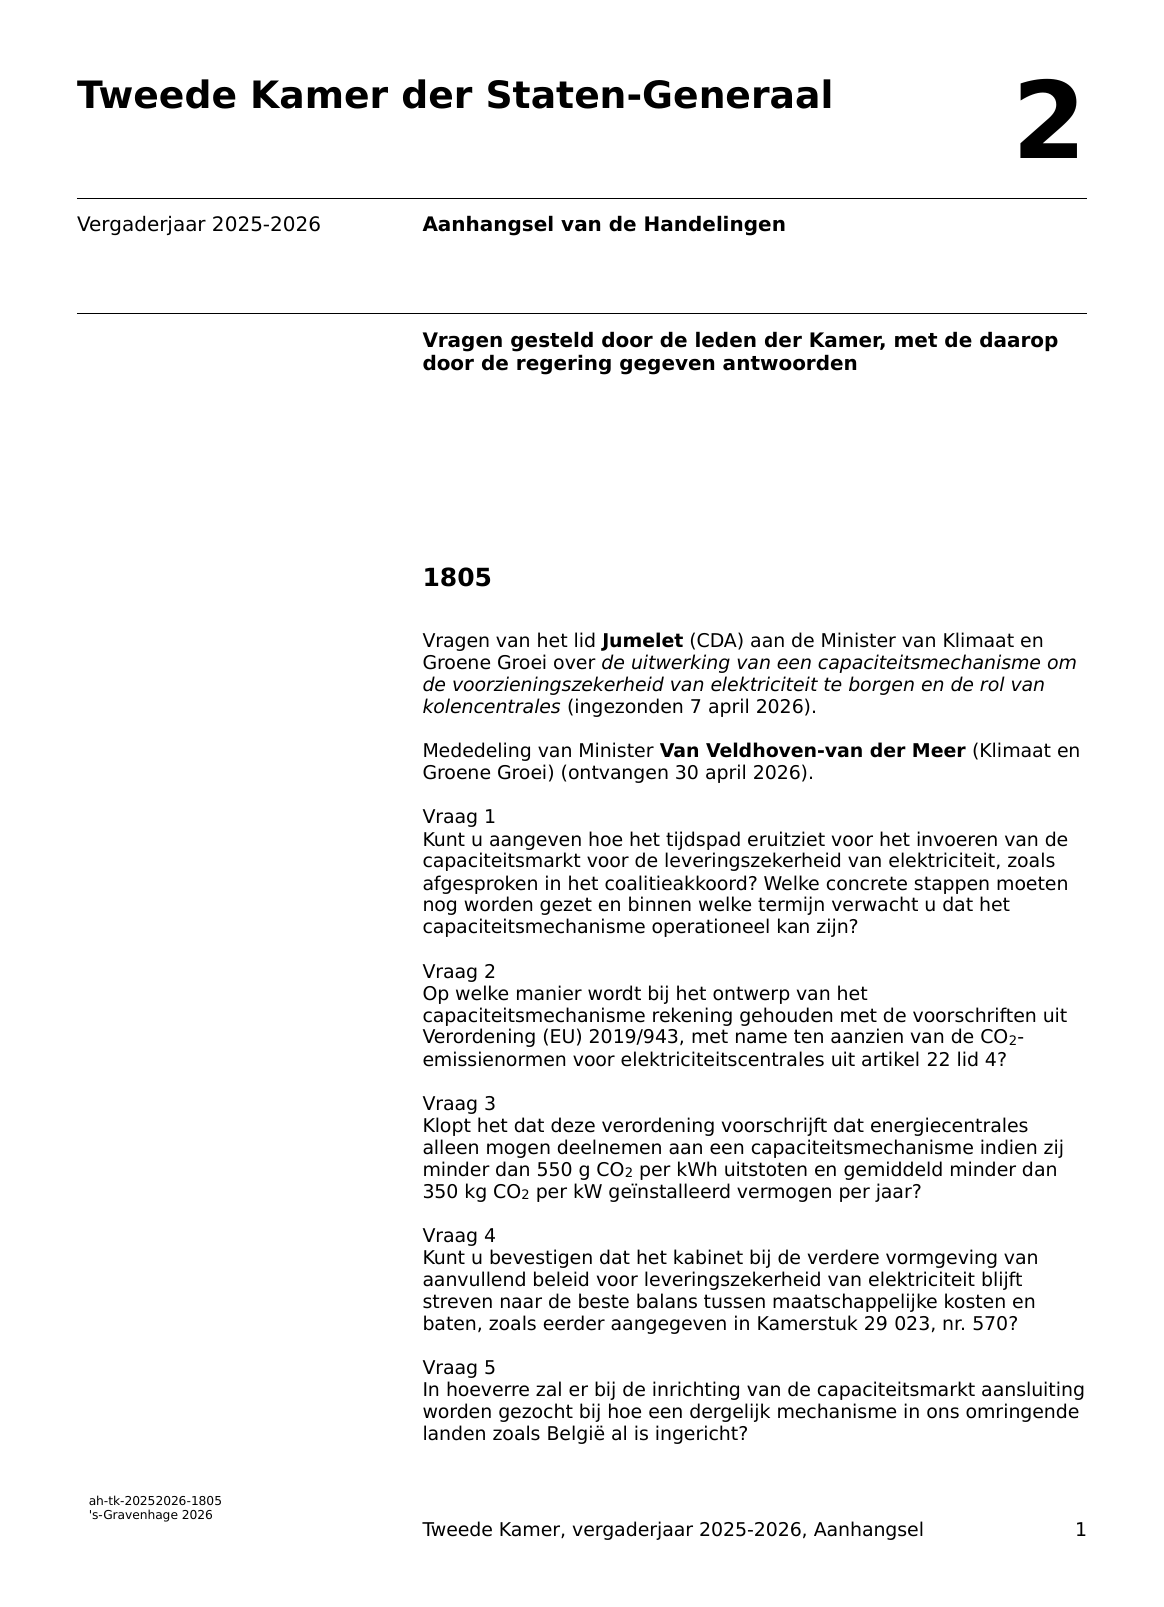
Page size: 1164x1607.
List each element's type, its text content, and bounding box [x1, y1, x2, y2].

text Op welke manier wordt bij het ontwerp van het capaciteitsmechanisme rekening gehouden met de voorschriften uit Verordening (EU) 2019/943, met name ten aanzien van de CO2-emissienormen voor elektriciteitscentrales uit artikel 22 lid 4? [422, 982, 1087, 1070]
text 1805 [422, 563, 1087, 592]
text Mededeling van Minister Van Veldhoven-van der Meer (Klimaat en Groene Groei) (ontvangen 30 april 2026). [422, 740, 1087, 784]
text Vraag 1 [422, 806, 1087, 828]
text 's-Gravenhage 2026 [88, 1508, 323, 1522]
text ah-tk-20252026-1805 [88, 1494, 323, 1508]
text Vraag 4 [422, 1225, 1087, 1247]
text Vraag 5 [422, 1357, 1087, 1379]
text Vragen van het lid Jumelet (CDA) aan de Minister van Klimaat en Groene Groei over de uitwerking van een capaciteitsmechanisme om de voorzieningszekerheid van elektriciteit te borgen en de rol van kolencentrales (ingezonden 7 april 2026). [422, 630, 1087, 718]
table_header Tweede Kamer der Staten-Generaal [77, 59, 886, 198]
table_cell Aanhangsel van de Handelingen [422, 199, 1087, 313]
table_cell [77, 314, 422, 375]
table_cell Vragen gesteld door de leden der Kamer, met de daarop door de regering gegeven antwoorden [422, 314, 1087, 375]
table_cell Vergaderjaar 2025-2026 [77, 199, 422, 313]
text Kunt u aangeven hoe het tijdspad eruitziet voor het invoeren van de capaciteitsmarkt voor de leveringszekerheid van elektriciteit, zoals afgesproken in het coalitieakkoord? Welke concrete stappen moeten nog worden gezet en binnen welke termijn verwacht u dat het capaciteitsmechanisme operationeel kan zijn? [422, 828, 1087, 938]
text Vraag 3 [422, 1093, 1087, 1114]
text Kunt u bevestigen dat het kabinet bij de verdere vormgeving van aanvullend beleid voor leveringszekerheid van elektriciteit blijft streven naar de beste balans tussen maatschappelijke kosten en baten, zoals eerder aangegeven in Kamerstuk 29 023, nr. 570? [422, 1247, 1087, 1334]
text Klopt het dat deze verordening voorschrijft dat energiecentrales alleen mogen deelnemen aan een capaciteitsmechanisme indien zij minder dan 550 g CO2 per kWh uitstoten en gemiddeld minder dan 350 kg CO2 per kW geïnstalleerd vermogen per jaar? [422, 1114, 1087, 1202]
text Vraag 2 [422, 961, 1087, 982]
table_header 2 [886, 59, 1087, 198]
text In hoeverre zal er bij de inrichting van de capaciteitsmarkt aansluiting worden gezocht bij hoe een dergelijk mechanisme in ons omringende landen zoals België al is ingericht? [422, 1379, 1087, 1445]
